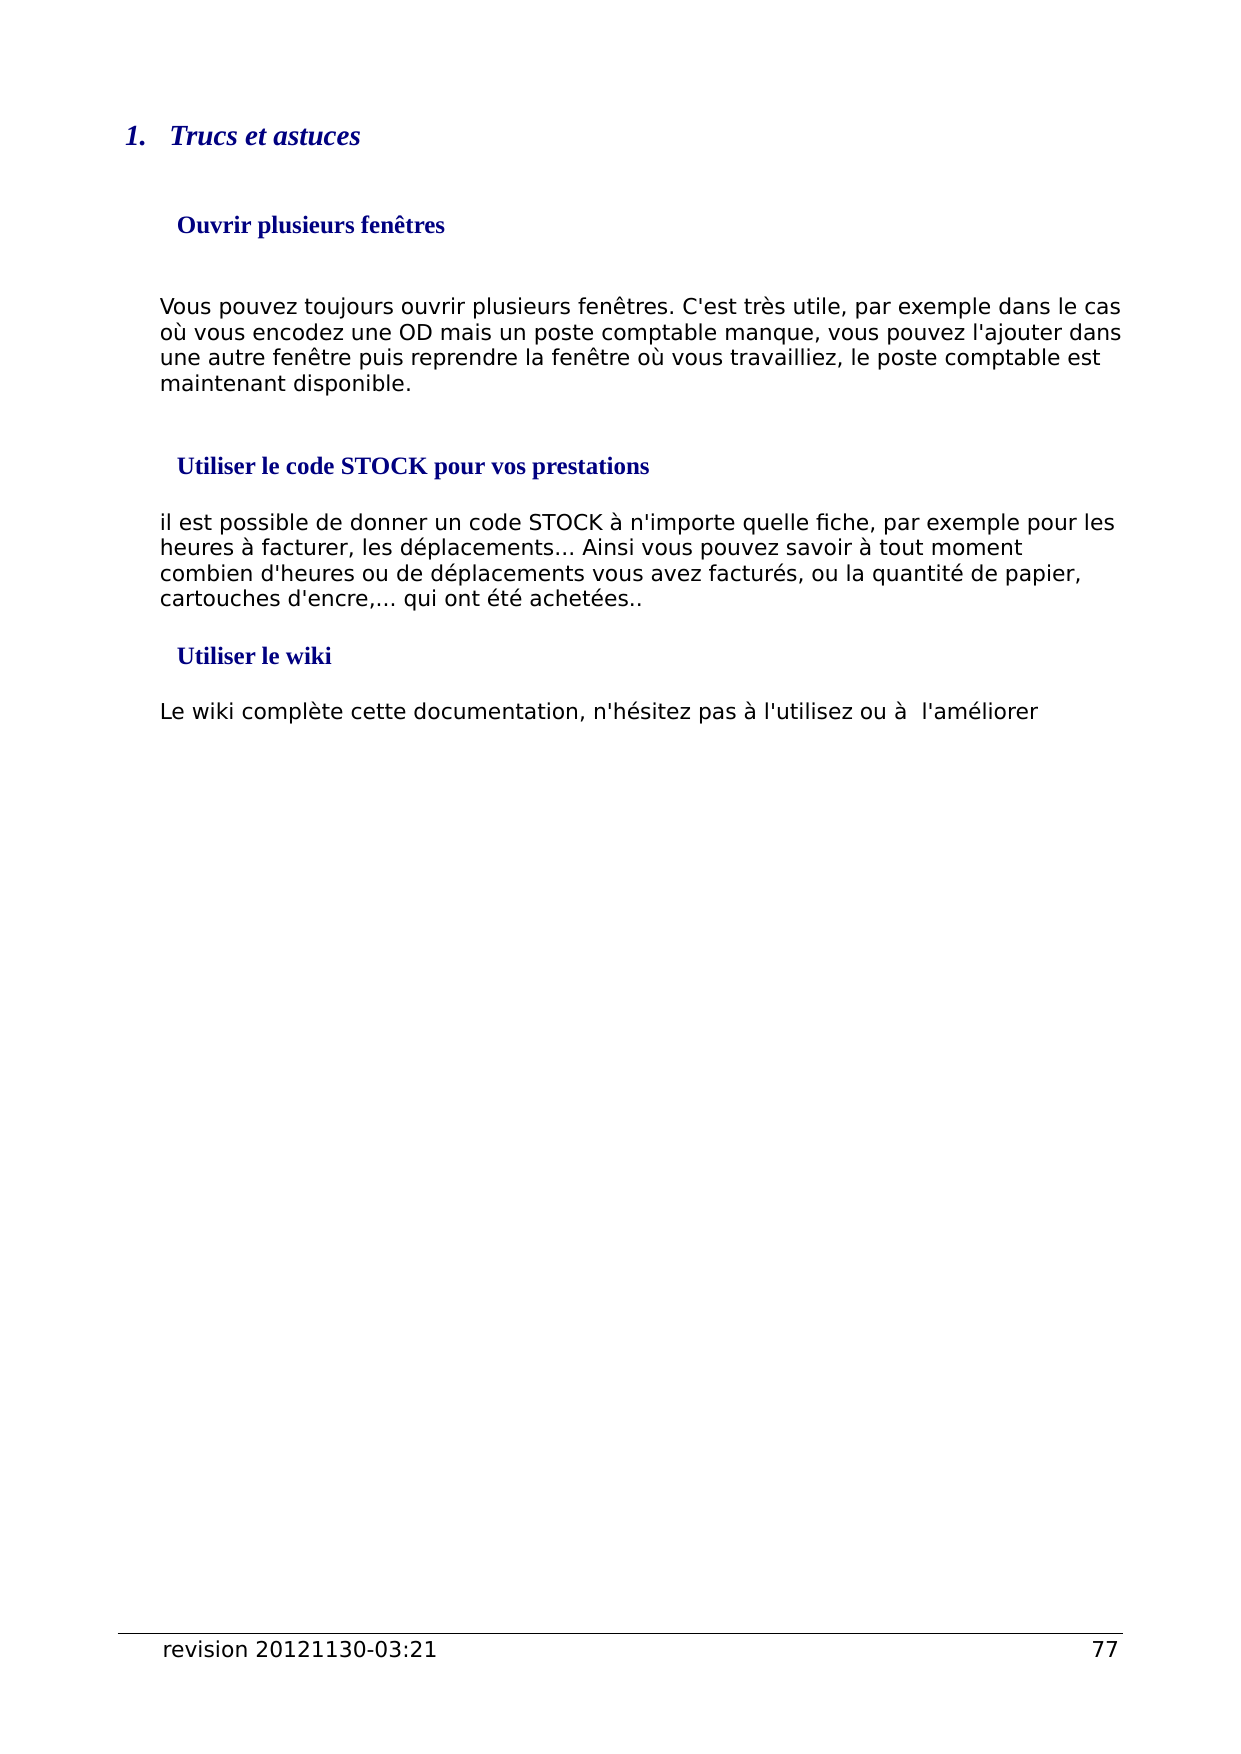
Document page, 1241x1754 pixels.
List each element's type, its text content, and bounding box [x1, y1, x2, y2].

text il est possible de donner un code STOCK à n'importe quelle fiche, par exemple pour les heures à facturer, les déplacements... Ainsi vous pouvez savoir à tout moment combien d'heures ou de déplacements vous avez facturés, ou la quantité de papier, cartouches d'encre,... qui ont été achetées.. [159, 509, 1123, 612]
subtitle Ouvrir plusieurs fenêtres [177, 211, 1123, 239]
subtitle Trucs et astuces [117, 118, 1123, 152]
subtitle Utiliser le wiki [177, 641, 1123, 670]
text Vous pouvez toujours ouvrir plusieurs fenêtres. C'est très utile, par exemple dans le cas où vous encodez une OD mais un poste comptable manque, vous pouvez l'ajouter dans une autre fenêtre puis reprendre la fenêtre où vous travailliez, le poste comptable est maintenant disponible. [159, 294, 1123, 396]
text Le wiki complète cette documentation, n'hésitez pas à l'utilisez ou à l'améliorer [159, 699, 1123, 725]
subtitle Utiliser le code STOCK pour vos prestations [177, 451, 1123, 480]
